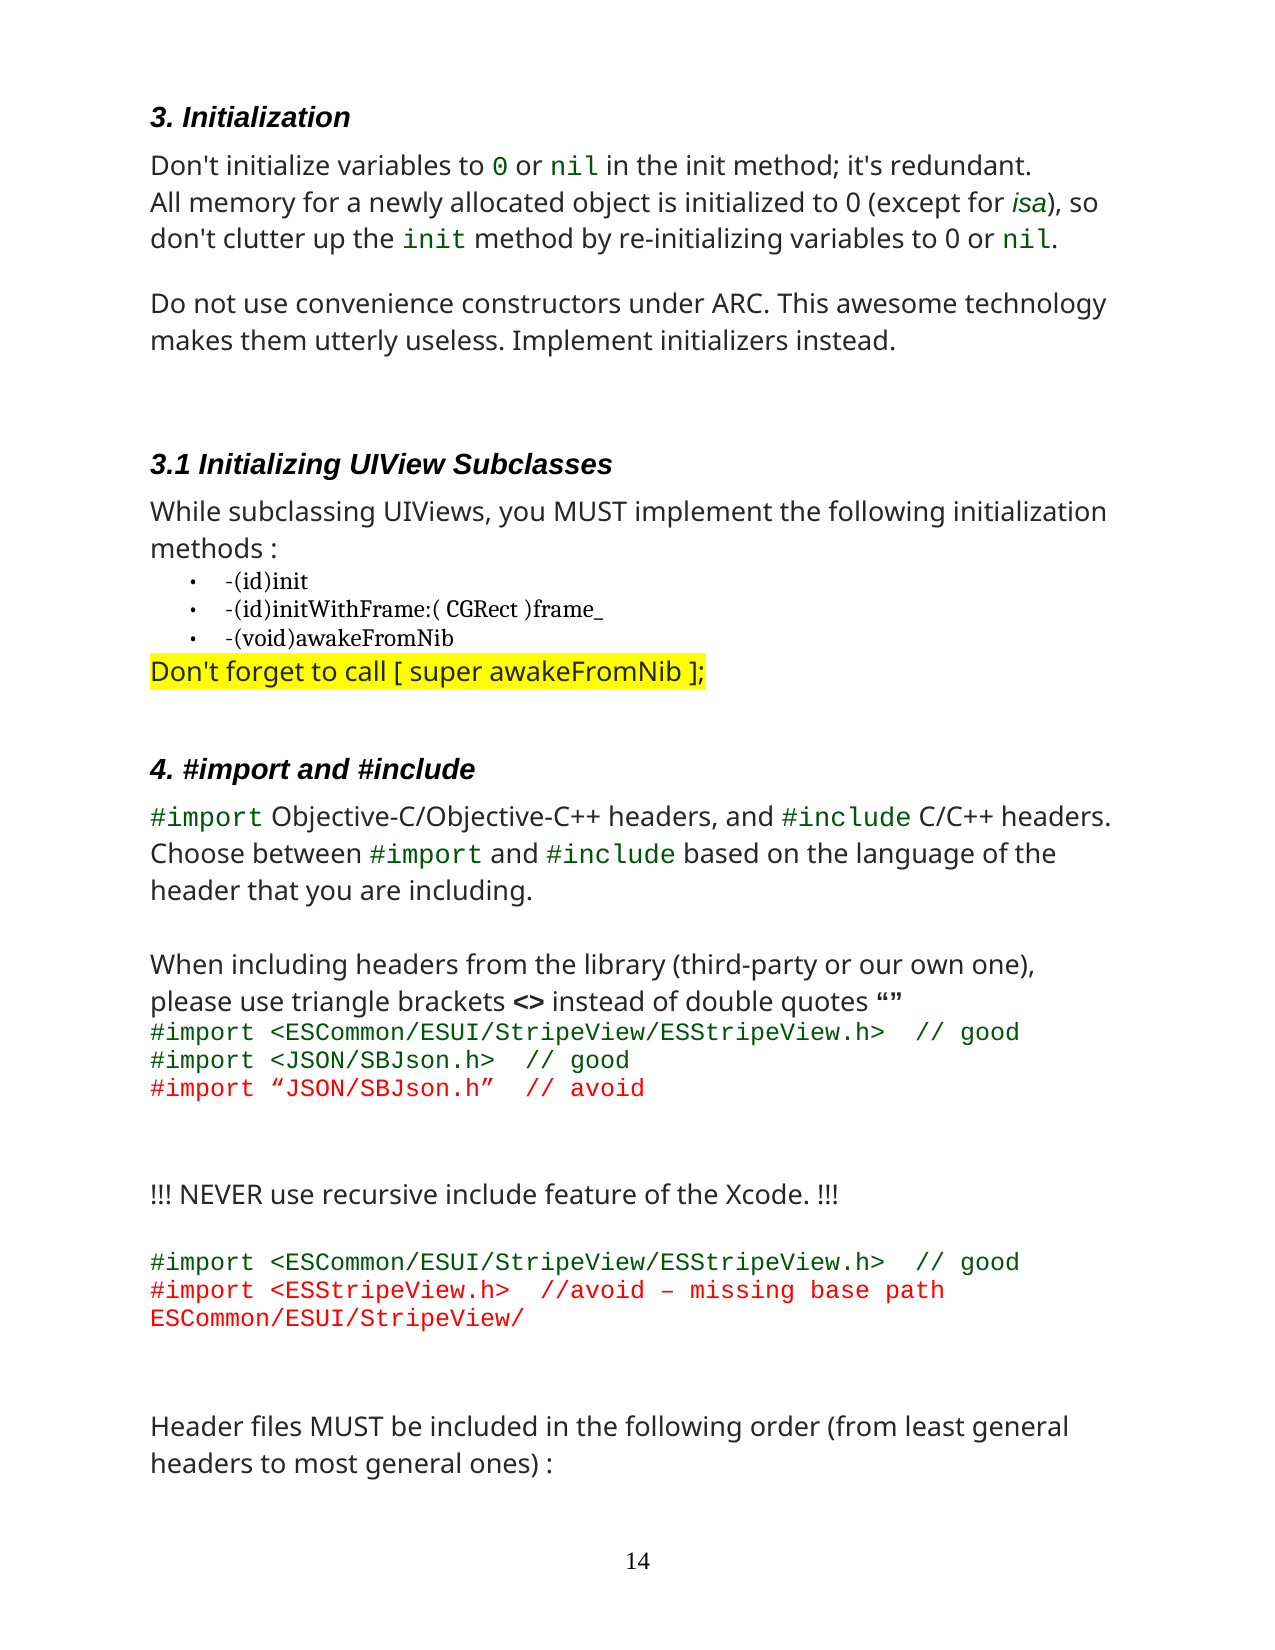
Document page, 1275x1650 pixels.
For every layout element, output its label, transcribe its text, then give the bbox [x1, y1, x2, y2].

text #import “JSON/SBJson.h” // avoid [150, 1076, 1125, 1104]
list -(id)initWithFrame:( CGRect )frame_ [187, 595, 1125, 624]
text Header files MUST be included in the following order (from least general headers to most general ones) : [150, 1408, 1125, 1482]
list -(void)awakeFromNib [187, 624, 1125, 653]
text #import <JSON/SBJson.h> // good [150, 1048, 1125, 1076]
text Choose between #import and #include based on the language of the header that you are including. [150, 835, 1125, 909]
list -(id)init [187, 567, 1125, 595]
text #import <ESCommon/ESUI/StripeView/ESStripeView.h> // good [150, 1019, 1125, 1048]
text !!! NEVER use recursive include feature of the Xcode. !!! [150, 1175, 1125, 1212]
text #import <ESCommon/ESUI/StripeView/ESStripeView.h> // good [150, 1249, 1125, 1277]
text #import <ESStripeView.h> //avoid – missing base path ESCommon/ESUI/StripeView/ [150, 1277, 1125, 1334]
text Don't forget to call [ super awakeFromNib ]; [150, 653, 1125, 690]
text Do not use convenience constructors under ARC. This awesome technology makes them utterly useless. Implement initializers instead. [150, 284, 1125, 358]
subtitle 3. Initialization [150, 100, 1125, 133]
text All memory for a newly allocated object is initialized to 0 (except for isa), so don't clutter up the init method by re-initializing variables to 0 or nil. [150, 183, 1125, 257]
subtitle 3.1 Initializing UIView Subclasses [150, 447, 1125, 480]
subtitle 4. #import and #include [150, 752, 1125, 785]
text Don't initialize variables to 0 or nil in the init method; it's redundant. [150, 146, 1125, 183]
text When including headers from the library (third-party or our own one), please use triangle brackets <> instead of double quotes “” [150, 946, 1125, 1019]
text While subclassing UIViews, you MUST implement the following initialization methods : [150, 493, 1125, 567]
text #import Objective-C/Objective-C++ headers, and #include C/C++ headers. [150, 798, 1125, 835]
